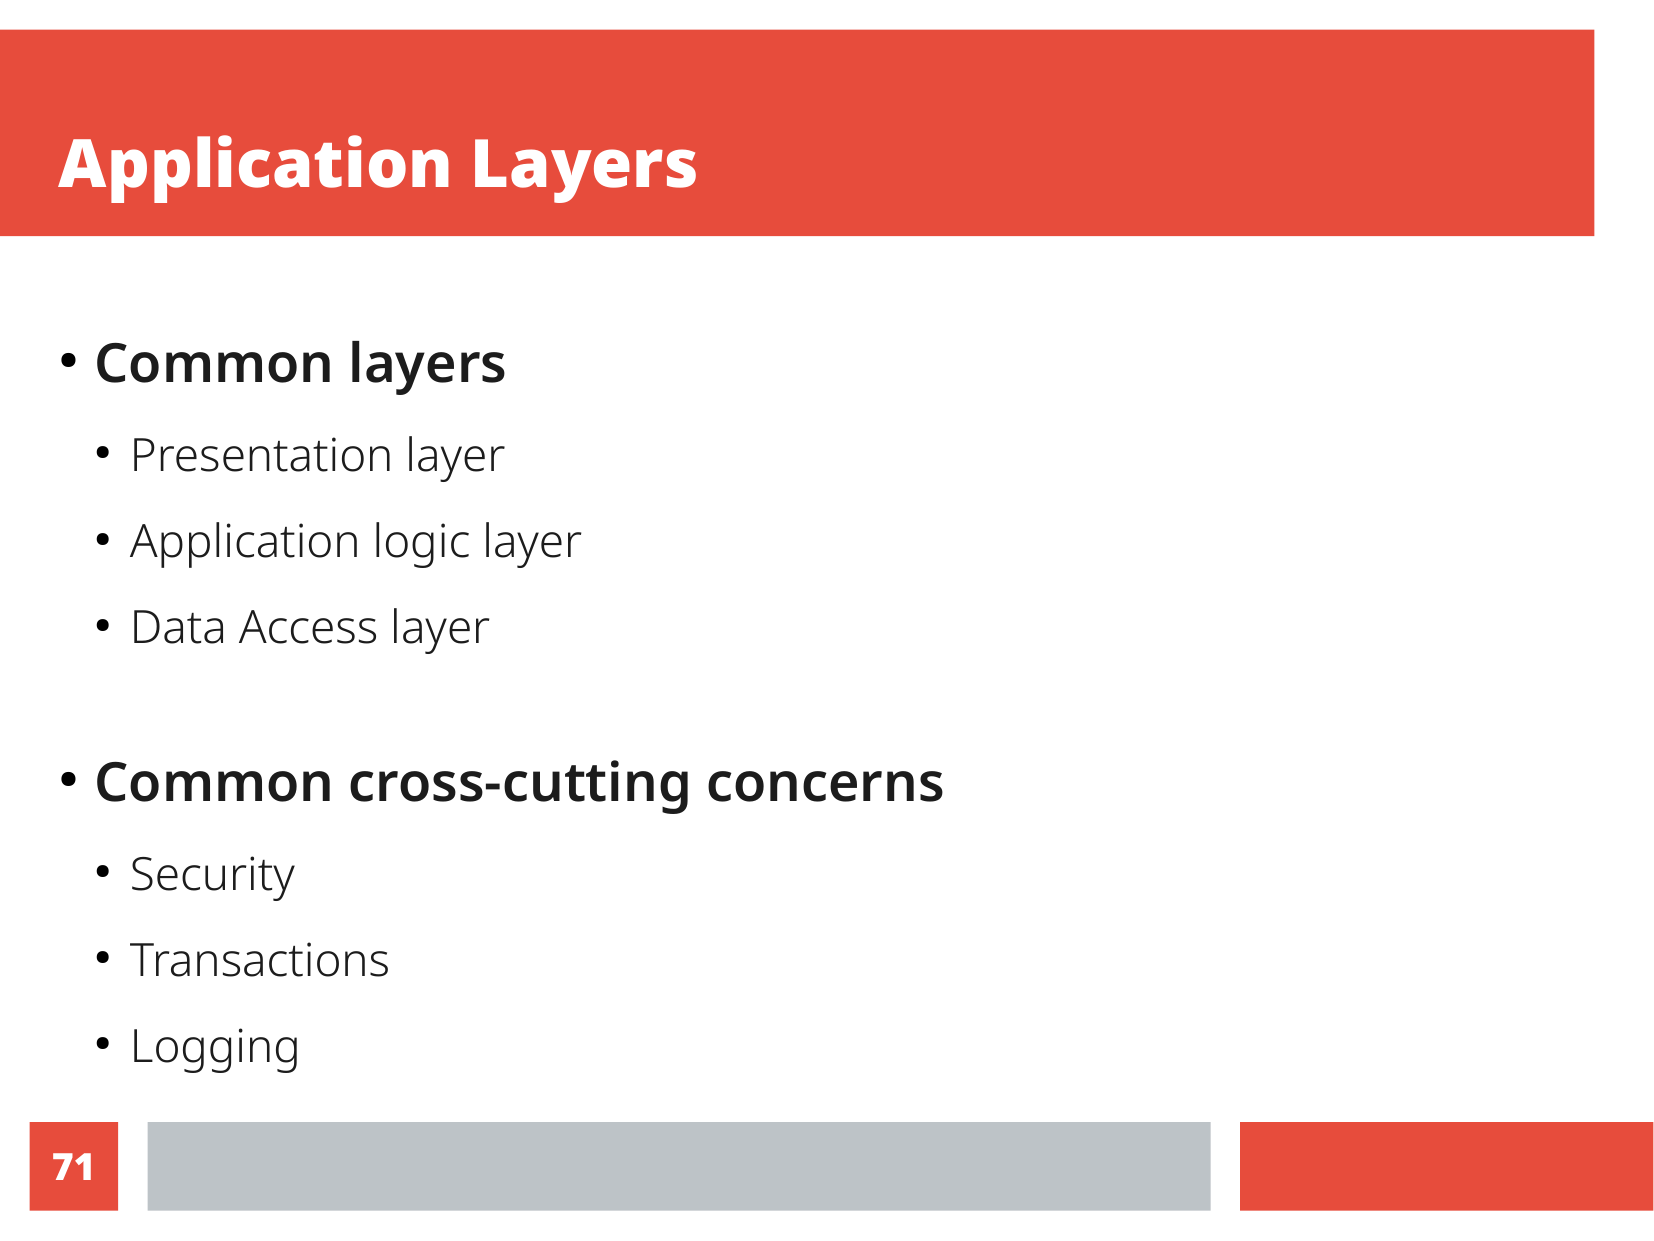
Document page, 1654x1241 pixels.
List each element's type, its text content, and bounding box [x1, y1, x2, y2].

title Application Layers [59, 59, 1595, 207]
list Common layers Presentation layer Application logic layer Data Access layer Common cross-cutting concerns Security Transactions Logging [59, 324, 1565, 1093]
